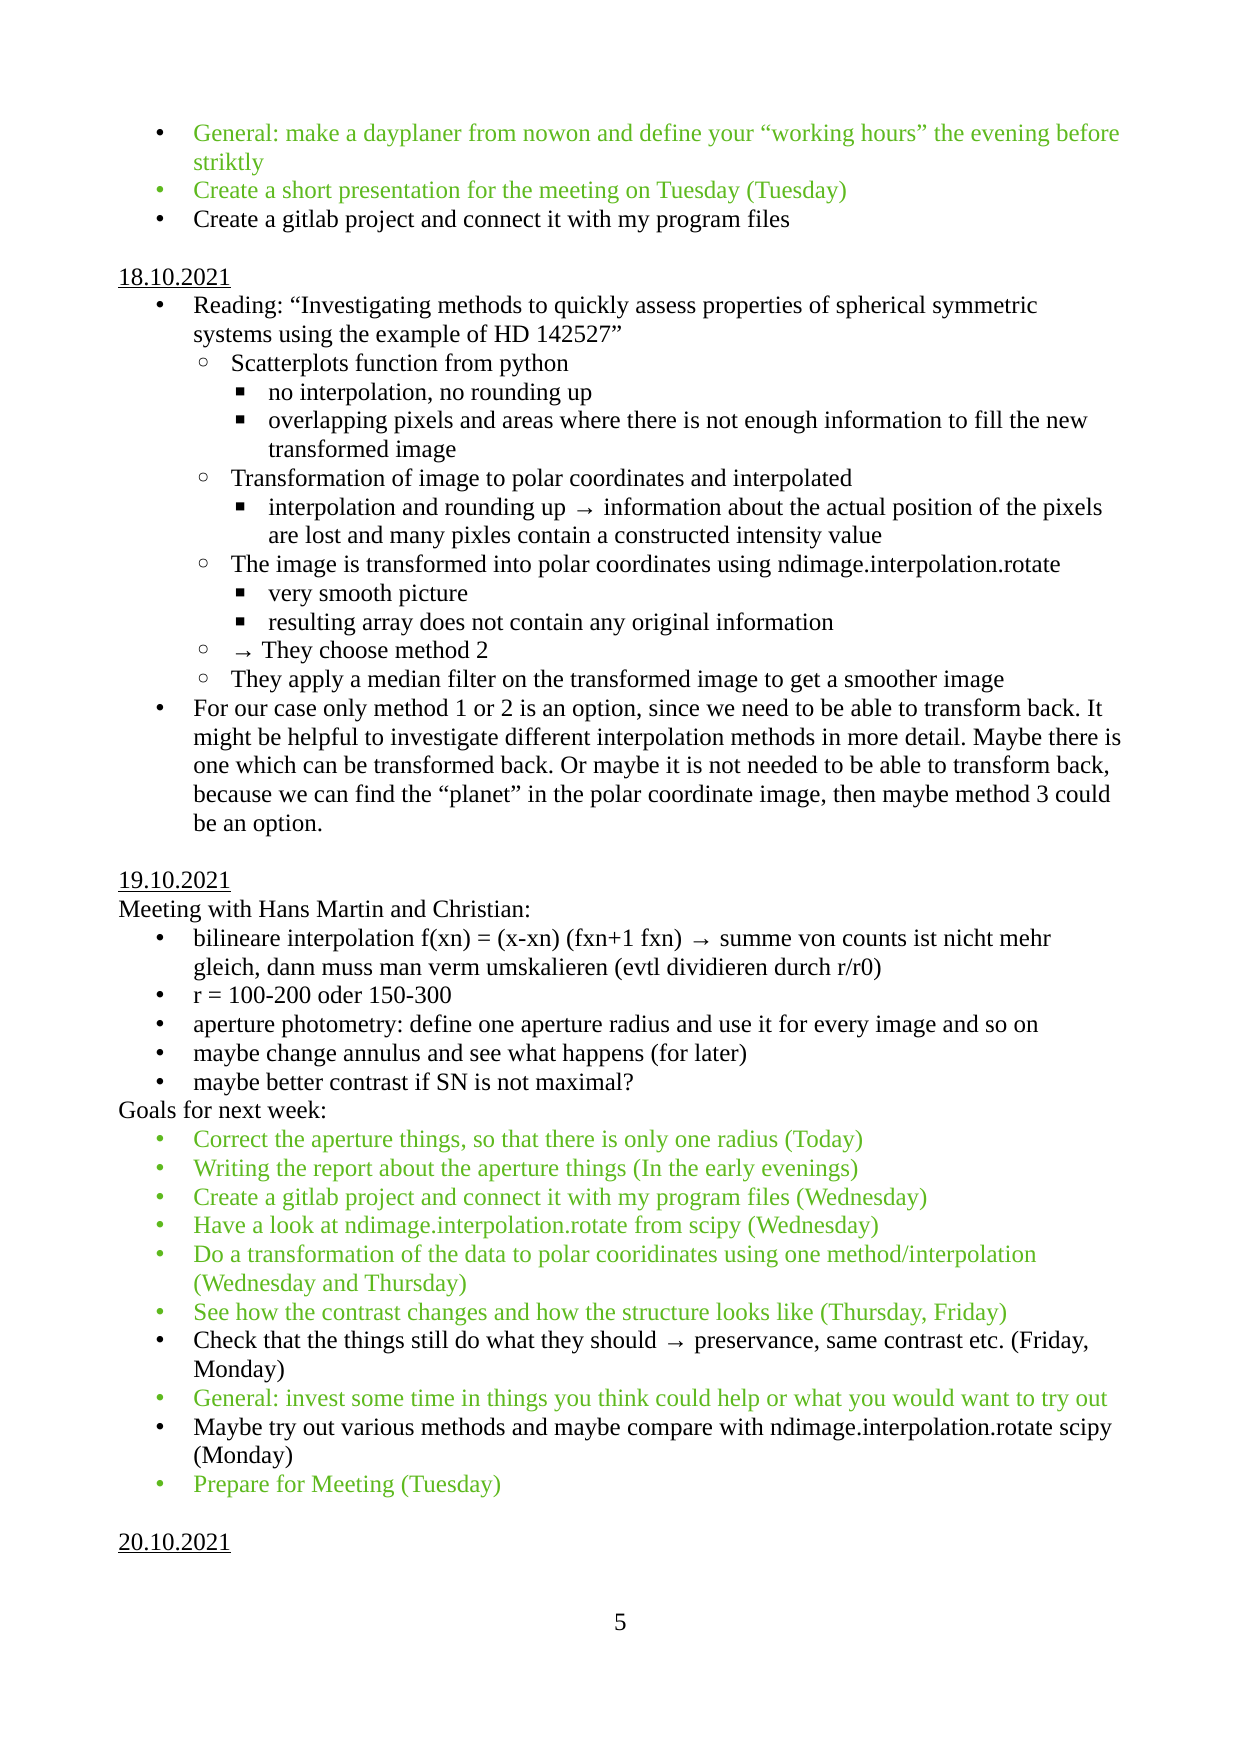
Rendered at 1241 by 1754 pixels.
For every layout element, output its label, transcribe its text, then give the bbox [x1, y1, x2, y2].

text 18.10.2021 [118, 262, 1122, 291]
list maybe better contrast if SN is not maximal? [156, 1067, 1122, 1096]
list aperture photometry: define one aperture radius and use it for every image and so on [156, 1009, 1122, 1038]
list The image is transformed into polar coordinates using ndimage.interpolation.rotate [193, 549, 1122, 578]
list Writing the report about the aperture things (In the early evenings) [156, 1153, 1122, 1182]
list interpolation and rounding up → information about the actual position of the pixels are lost and many pixles contain a constructed intensity value [231, 492, 1122, 549]
list Correct the aperture things, so that there is only one radius (Today) [156, 1124, 1122, 1153]
list Check that the things still do what they should → preservance, same contrast etc. (Friday, Monday) [156, 1326, 1122, 1383]
text Meeting with Hans Martin and Christian: [118, 894, 1122, 923]
list Maybe try out various methods and maybe compare with ndimage.interpolation.rotate scipy (Monday) [156, 1412, 1122, 1469]
text 20.10.2021 [118, 1527, 1122, 1556]
list See how the contrast changes and how the structure looks like (Thursday, Friday) [156, 1297, 1122, 1326]
text 19.10.2021 [118, 866, 1122, 894]
list Transformation of image to polar coordinates and interpolated [193, 463, 1122, 492]
list For our case only method 1 or 2 is an option, since we need to be able to transform back. It might be helpful to investigate different interpolation methods in more detail. Maybe there is one which can be transformed back. Or maybe it is not needed to be able to transform back, because we can find the “planet” in the polar coordinate image, then maybe method 3 could be an option. [156, 693, 1122, 837]
list very smooth picture [231, 578, 1122, 607]
list resulting array does not contain any original information [231, 607, 1122, 636]
text Goals for next week: [118, 1096, 1122, 1124]
list Prepare for Meeting (Tuesday) [156, 1469, 1122, 1498]
list bilineare interpolation f(xn) = (x-xn) (fxn+1 fxn) → summe von counts ist nicht mehr gleich, dann muss man verm umskalieren (evtl dividieren durch r/r0) [156, 923, 1122, 981]
list Create a short presentation for the meeting on Tuesday (Tuesday) [156, 176, 1122, 204]
list Scatterplots function from python [193, 348, 1122, 377]
list Reading: “Investigating methods to quickly assess properties of spherical symmetric systems using the example of HD 142527” [156, 291, 1122, 348]
list Have a look at ndimage.interpolation.rotate from scipy (Wednesday) [156, 1211, 1122, 1239]
list r = 100-200 oder 150-300 [156, 981, 1122, 1009]
list They apply a median filter on the transformed image to get a smoother image [193, 664, 1122, 693]
list no interpolation, no rounding up [231, 377, 1122, 406]
list Do a transformation of the data to polar cooridinates using one method/interpolation (Wednesday and Thursday) [156, 1239, 1122, 1297]
list maybe change annulus and see what happens (for later) [156, 1038, 1122, 1067]
list General: make a dayplaner from nowon and define your “working hours” the evening before striktly [156, 118, 1122, 176]
list → They choose method 2 [193, 636, 1122, 664]
list General: invest some time in things you think could help or what you would want to try out [156, 1383, 1122, 1412]
list Create a gitlab project and connect it with my program files (Wednesday) [156, 1182, 1122, 1211]
list overlapping pixels and areas where there is not enough information to fill the new transformed image [231, 406, 1122, 463]
list Create a gitlab project and connect it with my program files [156, 204, 1122, 233]
